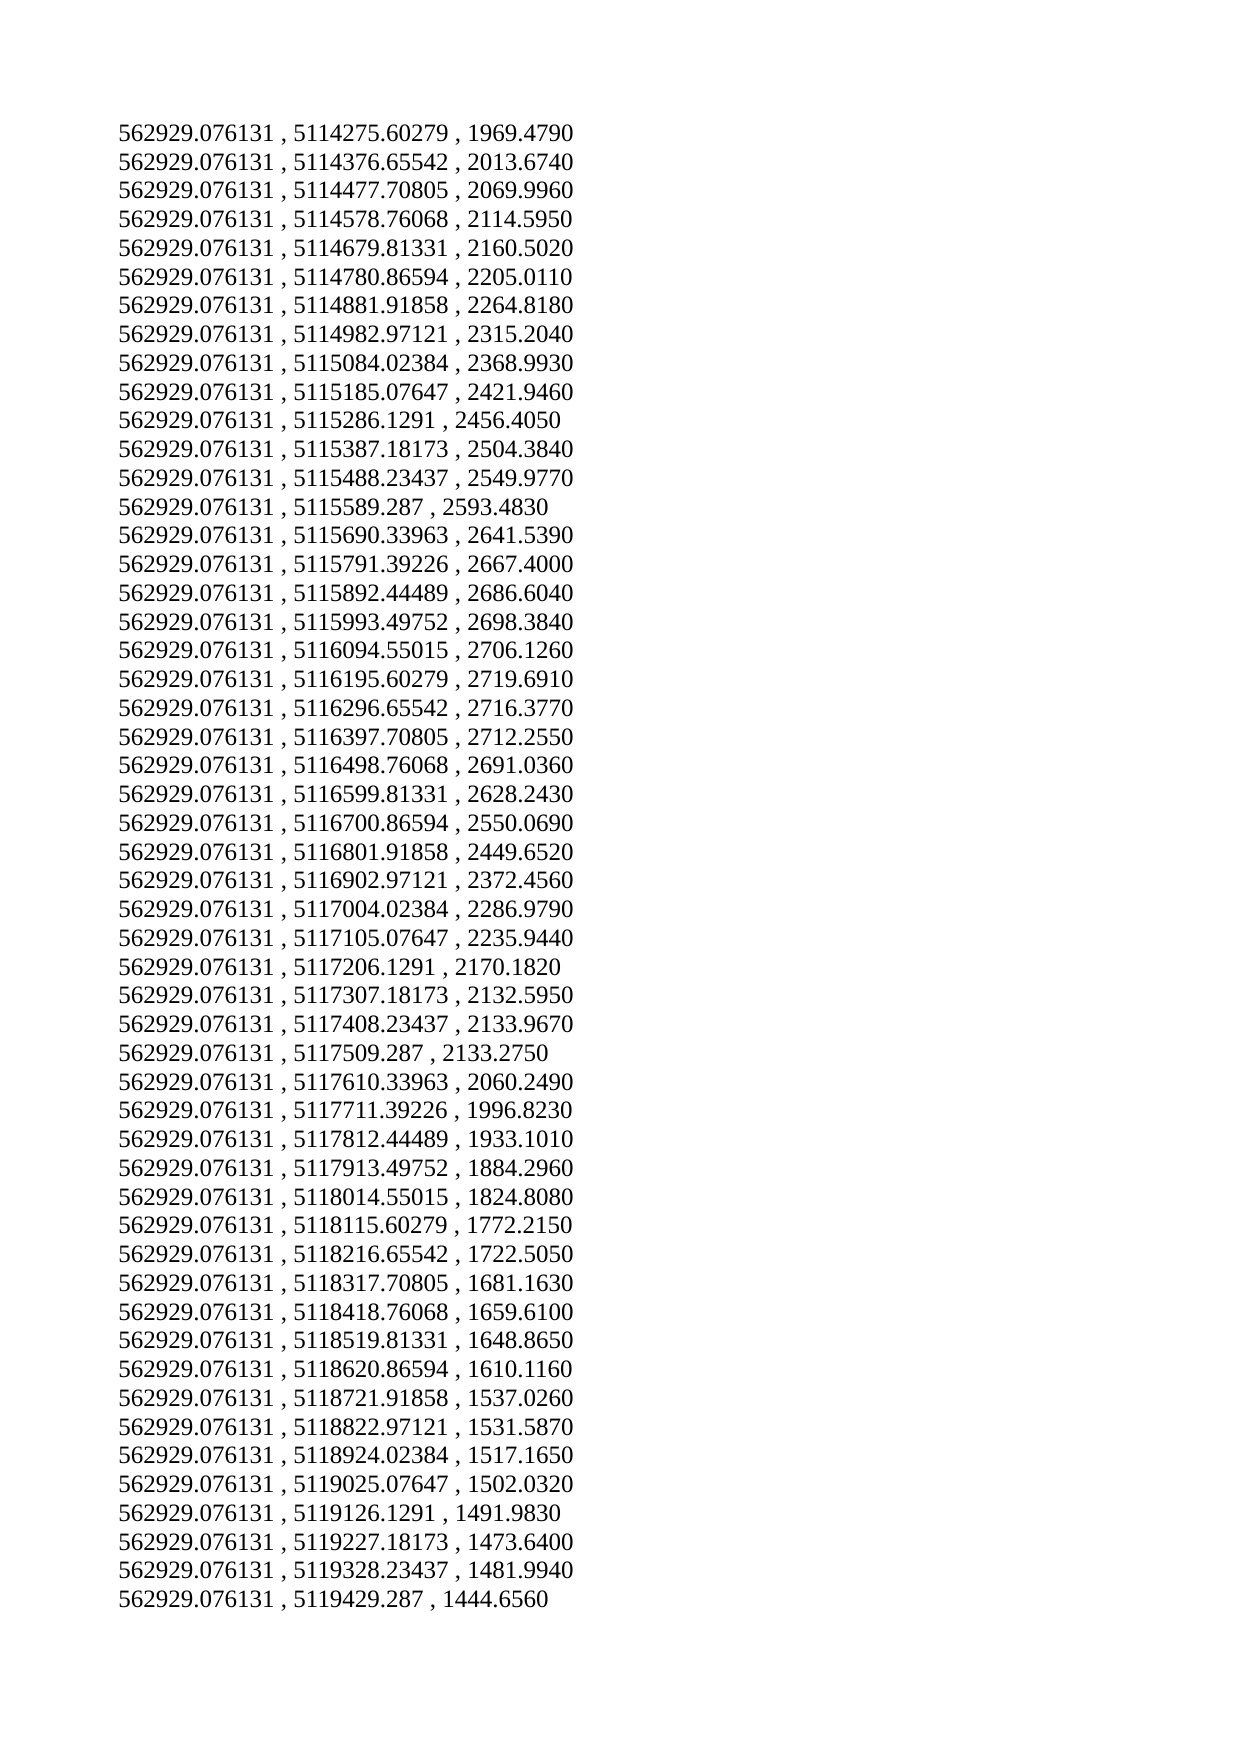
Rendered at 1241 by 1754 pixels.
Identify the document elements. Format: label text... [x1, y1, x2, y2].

text 562929.076131 , 5117711.39226 , 1996.8230 [118, 1096, 1122, 1124]
text 562929.076131 , 5118924.02384 , 1517.1650 [118, 1441, 1122, 1469]
text 562929.076131 , 5117004.02384 , 2286.9790 [118, 894, 1122, 923]
text 562929.076131 , 5117206.1291 , 2170.1820 [118, 952, 1122, 981]
text 562929.076131 , 5116498.76068 , 2691.0360 [118, 751, 1122, 779]
text 562929.076131 , 5117610.33963 , 2060.2490 [118, 1067, 1122, 1096]
text 562929.076131 , 5115791.39226 , 2667.4000 [118, 549, 1122, 578]
text 562929.076131 , 5118822.97121 , 1531.5870 [118, 1412, 1122, 1441]
text 562929.076131 , 5116700.86594 , 2550.0690 [118, 808, 1122, 837]
text 562929.076131 , 5114679.81331 , 2160.5020 [118, 233, 1122, 262]
text 562929.076131 , 5118115.60279 , 1772.2150 [118, 1211, 1122, 1239]
text 562929.076131 , 5116599.81331 , 2628.2430 [118, 779, 1122, 808]
text 562929.076131 , 5115589.287 , 2593.4830 [118, 492, 1122, 521]
text 562929.076131 , 5117307.18173 , 2132.5950 [118, 981, 1122, 1009]
text 562929.076131 , 5116296.65542 , 2716.3770 [118, 693, 1122, 722]
text 562929.076131 , 5114881.91858 , 2264.8180 [118, 291, 1122, 319]
text 562929.076131 , 5117408.23437 , 2133.9670 [118, 1009, 1122, 1038]
text 562929.076131 , 5119126.1291 , 1491.9830 [118, 1498, 1122, 1527]
text 562929.076131 , 5114982.97121 , 2315.2040 [118, 319, 1122, 348]
text 562929.076131 , 5115993.49752 , 2698.3840 [118, 607, 1122, 636]
text 562929.076131 , 5118418.76068 , 1659.6100 [118, 1297, 1122, 1326]
text 562929.076131 , 5118014.55015 , 1824.8080 [118, 1182, 1122, 1211]
text 562929.076131 , 5116195.60279 , 2719.6910 [118, 664, 1122, 693]
text 562929.076131 , 5114578.76068 , 2114.5950 [118, 204, 1122, 233]
text 562929.076131 , 5115892.44489 , 2686.6040 [118, 578, 1122, 607]
text 562929.076131 , 5117509.287 , 2133.2750 [118, 1038, 1122, 1067]
text 562929.076131 , 5116397.70805 , 2712.2550 [118, 722, 1122, 751]
text 562929.076131 , 5119227.18173 , 1473.6400 [118, 1527, 1122, 1556]
text 562929.076131 , 5118620.86594 , 1610.1160 [118, 1354, 1122, 1383]
text 562929.076131 , 5119328.23437 , 1481.9940 [118, 1556, 1122, 1584]
text 562929.076131 , 5118721.91858 , 1537.0260 [118, 1383, 1122, 1412]
text 562929.076131 , 5115185.07647 , 2421.9460 [118, 377, 1122, 406]
text 562929.076131 , 5119429.287 , 1444.6560 [118, 1584, 1122, 1613]
text 562929.076131 , 5118216.65542 , 1722.5050 [118, 1239, 1122, 1268]
text 562929.076131 , 5115084.02384 , 2368.9930 [118, 348, 1122, 377]
text 562929.076131 , 5117812.44489 , 1933.1010 [118, 1124, 1122, 1153]
text 562929.076131 , 5115286.1291 , 2456.4050 [118, 406, 1122, 434]
text 562929.076131 , 5117105.07647 , 2235.9440 [118, 923, 1122, 952]
text 562929.076131 , 5114275.60279 , 1969.4790 [118, 118, 1122, 147]
text 562929.076131 , 5118317.70805 , 1681.1630 [118, 1268, 1122, 1297]
text 562929.076131 , 5115690.33963 , 2641.5390 [118, 521, 1122, 549]
text 562929.076131 , 5119025.07647 , 1502.0320 [118, 1469, 1122, 1498]
text 562929.076131 , 5114780.86594 , 2205.0110 [118, 262, 1122, 291]
text 562929.076131 , 5116801.91858 , 2449.6520 [118, 837, 1122, 866]
text 562929.076131 , 5114376.65542 , 2013.6740 [118, 147, 1122, 176]
text 562929.076131 , 5117913.49752 , 1884.2960 [118, 1153, 1122, 1182]
text 562929.076131 , 5116094.55015 , 2706.1260 [118, 636, 1122, 664]
text 562929.076131 , 5116902.97121 , 2372.4560 [118, 866, 1122, 894]
text 562929.076131 , 5114477.70805 , 2069.9960 [118, 176, 1122, 204]
text 562929.076131 , 5115488.23437 , 2549.9770 [118, 463, 1122, 492]
text 562929.076131 , 5118519.81331 , 1648.8650 [118, 1326, 1122, 1354]
text 562929.076131 , 5115387.18173 , 2504.3840 [118, 434, 1122, 463]
